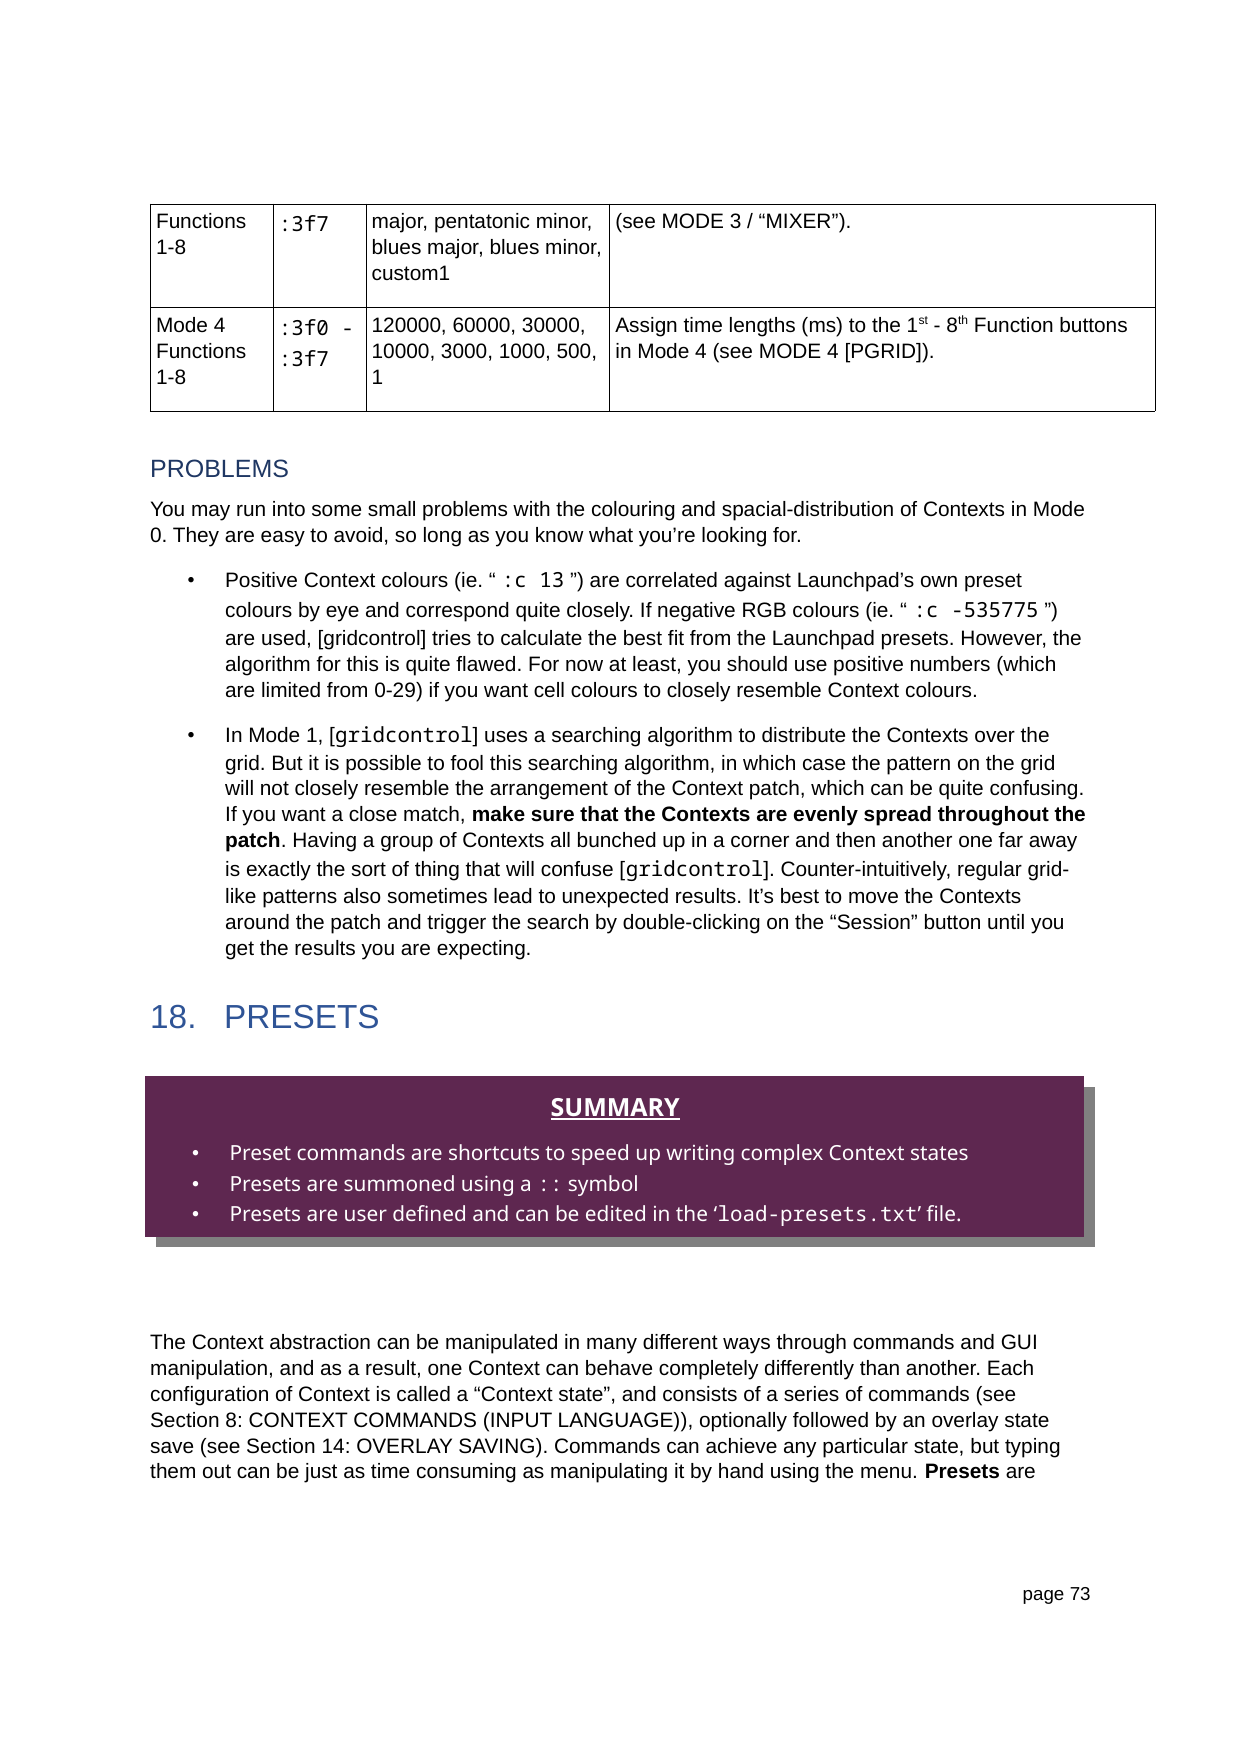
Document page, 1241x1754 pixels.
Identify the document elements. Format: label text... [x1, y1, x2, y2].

text You may run into some small problems with the colouring and spacial-distribution of Contexts in Mode 0. They are easy to avoid, so long as you know what you’re looking for. [150, 497, 1090, 546]
table_cell (see MODE 3 / “MIXER”). [610, 205, 1155, 307]
table_cell - :3f7 [274, 205, 366, 307]
table_cell Assign time lengths (ms) to the 1st - 8th Function buttons in Mode 4 (see MODE 4 [PGRID]). [610, 308, 1155, 411]
subtitle PROBLEMS [150, 454, 1090, 482]
table_cell major, pentatonic minor, blues major, blues minor, custom1 [367, 205, 609, 307]
table_cell 120000, 60000, 30000, 10000, 3000, 1000, 500, 1 [367, 308, 609, 411]
list Presets are summoned using a :: symbol [192, 1169, 1075, 1197]
list Presets are user defined and can be edited in the ‘load-presets.txt’ file. [192, 1199, 1075, 1228]
subtitle SUMMARY [154, 1089, 1075, 1123]
table_cell :3f0 - :3f7 [274, 308, 366, 411]
list Preset commands are shortcuts to speed up writing complex Context states [192, 1138, 1075, 1166]
table_cell Functions 1-8 [151, 205, 273, 307]
text The Context abstraction can be manipulated in many different ways through commands and GUI manipulation, and as a result, one Context can behave completely differently than another. Each configuration of Context is called a “Context state”, and consists of a series of commands (see Section 8: CONTEXT COMMANDS (INPUT LANGUAGE)), optionally followed by an overlay state save (see Section 14: OVERLAY SAVING). Commands can achieve any particular state, but typing them out can be just as time consuming as manipulating it by hand using the menu. Presets are [150, 1330, 1090, 1483]
subtitle PRESETS [150, 997, 1090, 1036]
table_cell Mode 4 Functions 1-8 [151, 308, 273, 411]
list Positive Context colours (ie. “ :c 13 ”) are correlated against Launchpad’s own preset colours by eye and correspond quite closely. If negative RGB colours (ie. “ :c -535775 ”) are used, [gridcontrol] tries to calculate the best fit from the Launchpad presets. However, the algorithm for this is quite flawed. For now at least, you should use positive numbers (which are limited from 0-29) if you want cell colours to closely resemble Context colours. [187, 565, 1090, 701]
list In Mode 1, [gridcontrol] uses a searching algorithm to distribute the Contexts over the grid. But it is possible to fool this searching algorithm, in which case the pattern on the grid will not closely resemble the arrangement of the Context patch, which can be quite confusing. If you want a close match, make sure that the Contexts are evenly spread throughout the patch. Having a group of Contexts all bunched up in a corner and then another one far away is exactly the sort of thing that will confuse [gridcontrol]. Counter-intuitively, regular grid-like patterns also sometimes lead to unexpected results. It’s best to move the Contexts around the patch and trigger the search by double-clicking on the “Session” button until you get the results you are expecting. [187, 720, 1090, 960]
